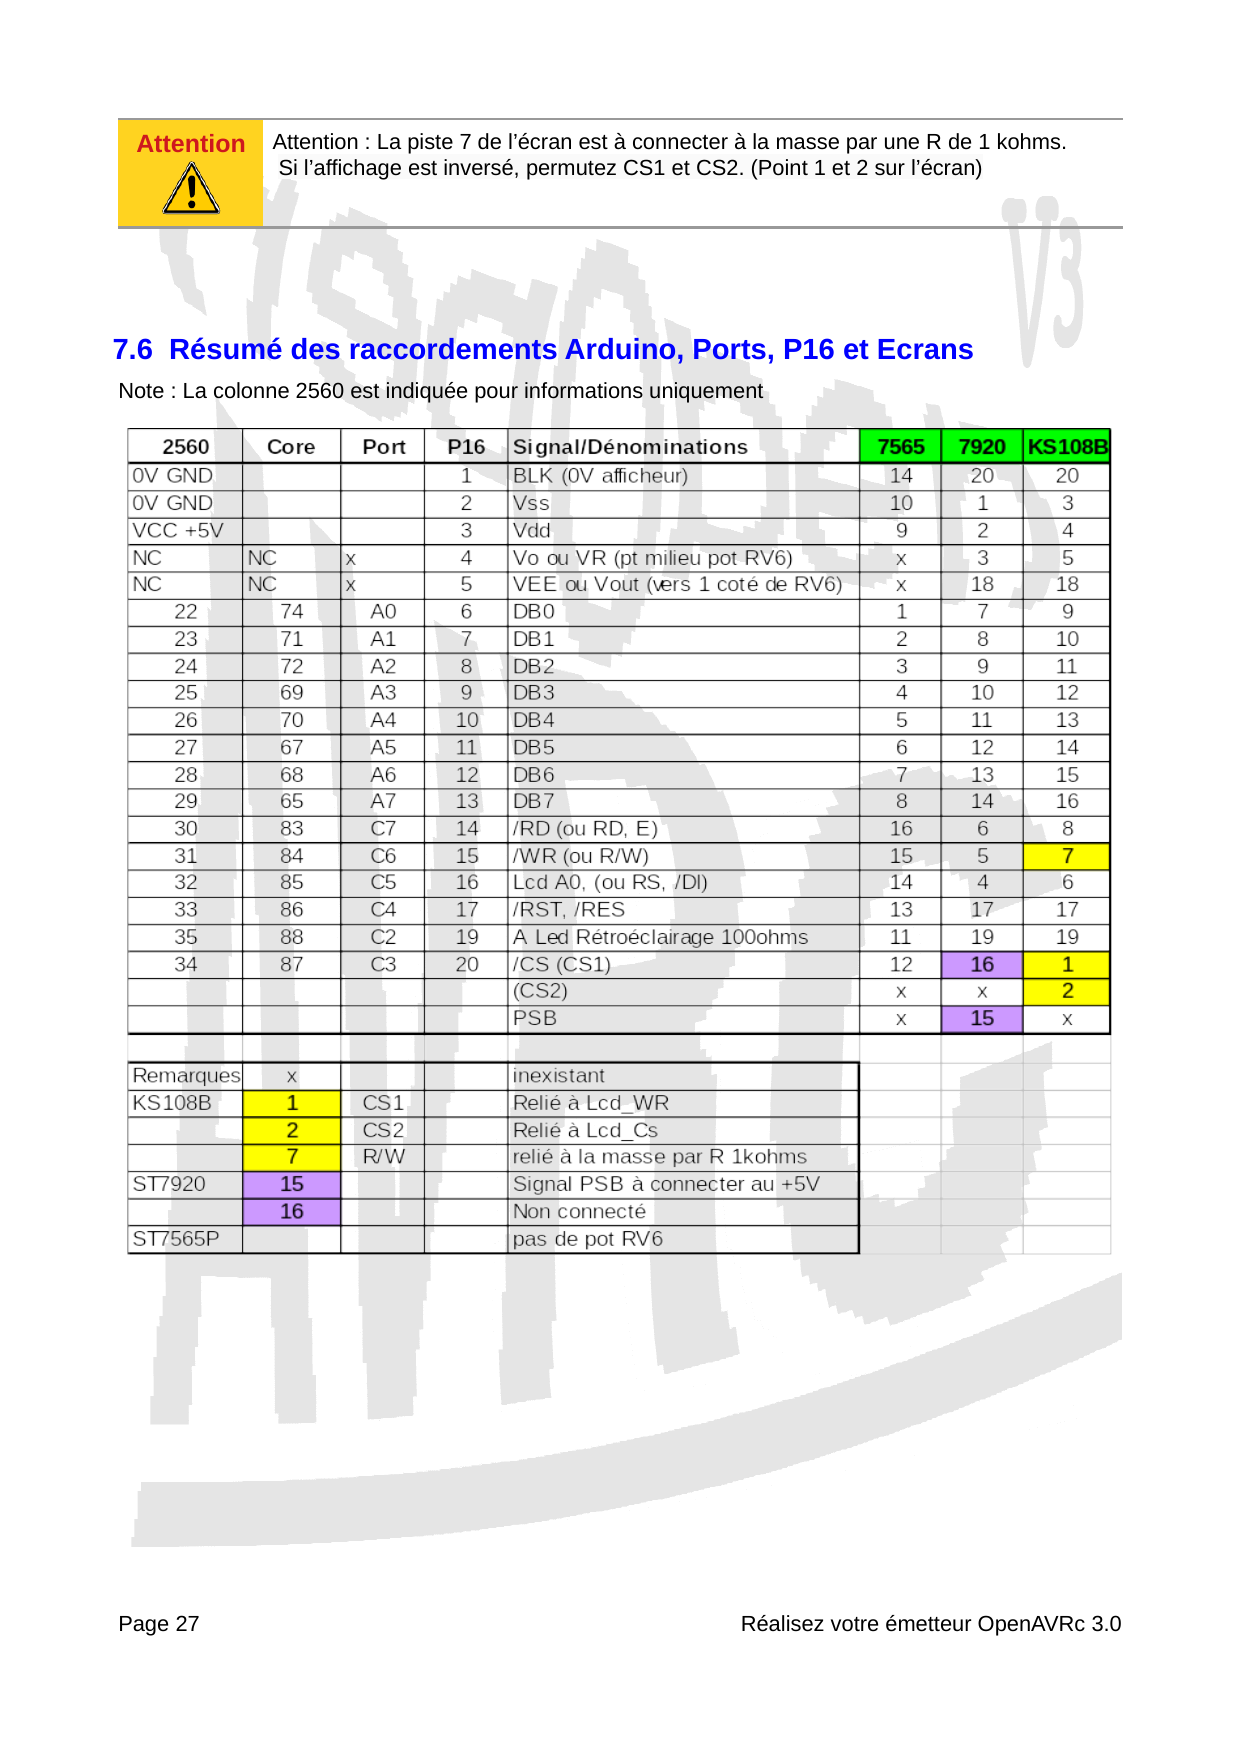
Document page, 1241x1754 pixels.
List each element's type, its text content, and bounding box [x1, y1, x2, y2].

subtitle 7.6 Résumé des raccordements Arduino, Ports, P16 et Ecrans [112, 332, 1122, 366]
picture [158, 157, 224, 218]
table_header Attention [118, 120, 263, 226]
text Note : La colonne 2560 est indiquée pour informations uniquement [118, 378, 1122, 403]
table_header Attention : La piste 7 de l’écran est à connecter à la masse par une R de 1 kohms. Si l’affichage est inversé, permutez CS1 et CS2. (Point 1 et 2 sur l’écran) [264, 120, 1122, 226]
